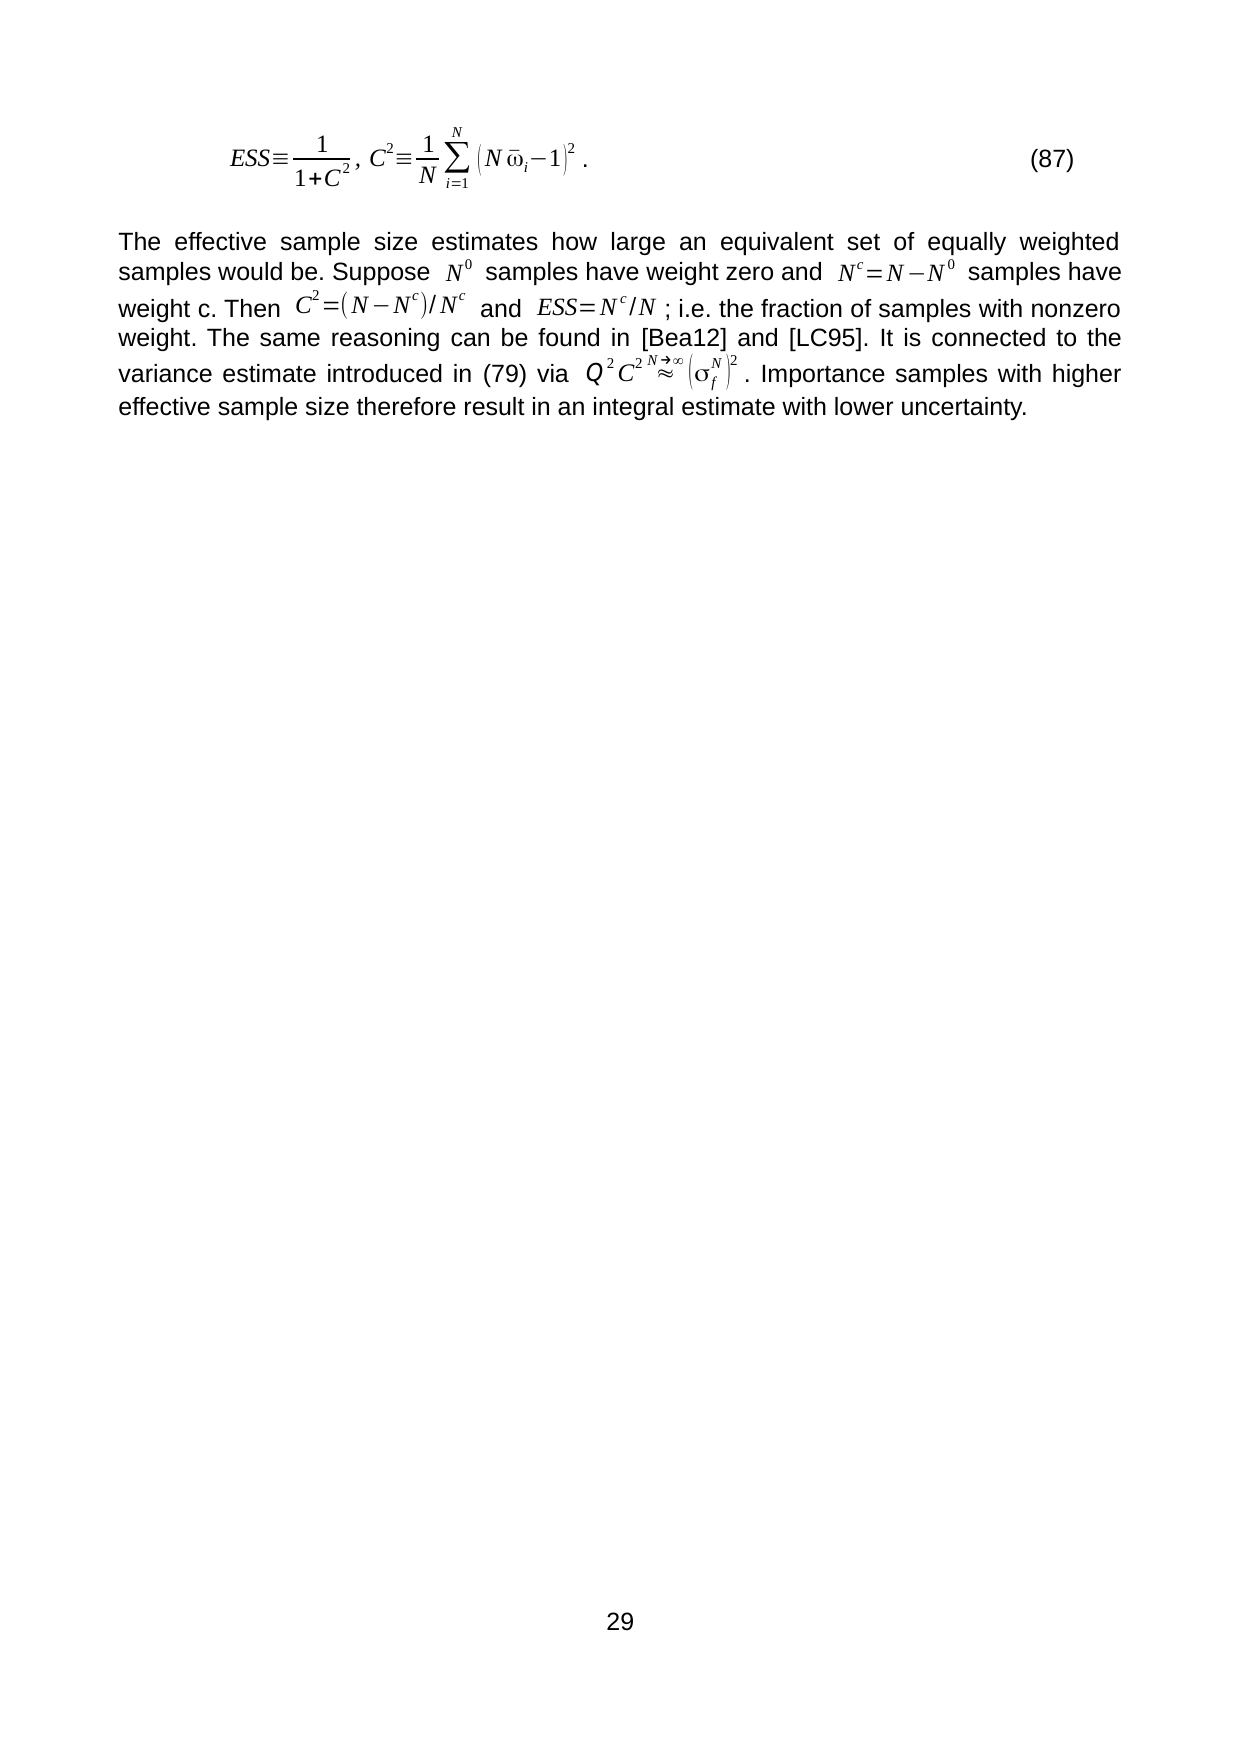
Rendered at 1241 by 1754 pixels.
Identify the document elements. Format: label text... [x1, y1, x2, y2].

table_header [118, 118, 217, 198]
table_header (87) [1024, 118, 1123, 198]
text The effective sample size estimates how large an equivalent set of equally weighted samples would be. Suppose samples have weight zero and samples have weight c. Then and ; i.e. the fraction of samples with nonzero weight. The same reasoning can be found in [Bea12] and [LC95]. It is connected to the variance estimate introduced in (79) via . Importance samples with higher effective sample size therefore result in an integral estimate with lower uncertainty. [118, 227, 1122, 421]
table_header . [217, 118, 1024, 198]
